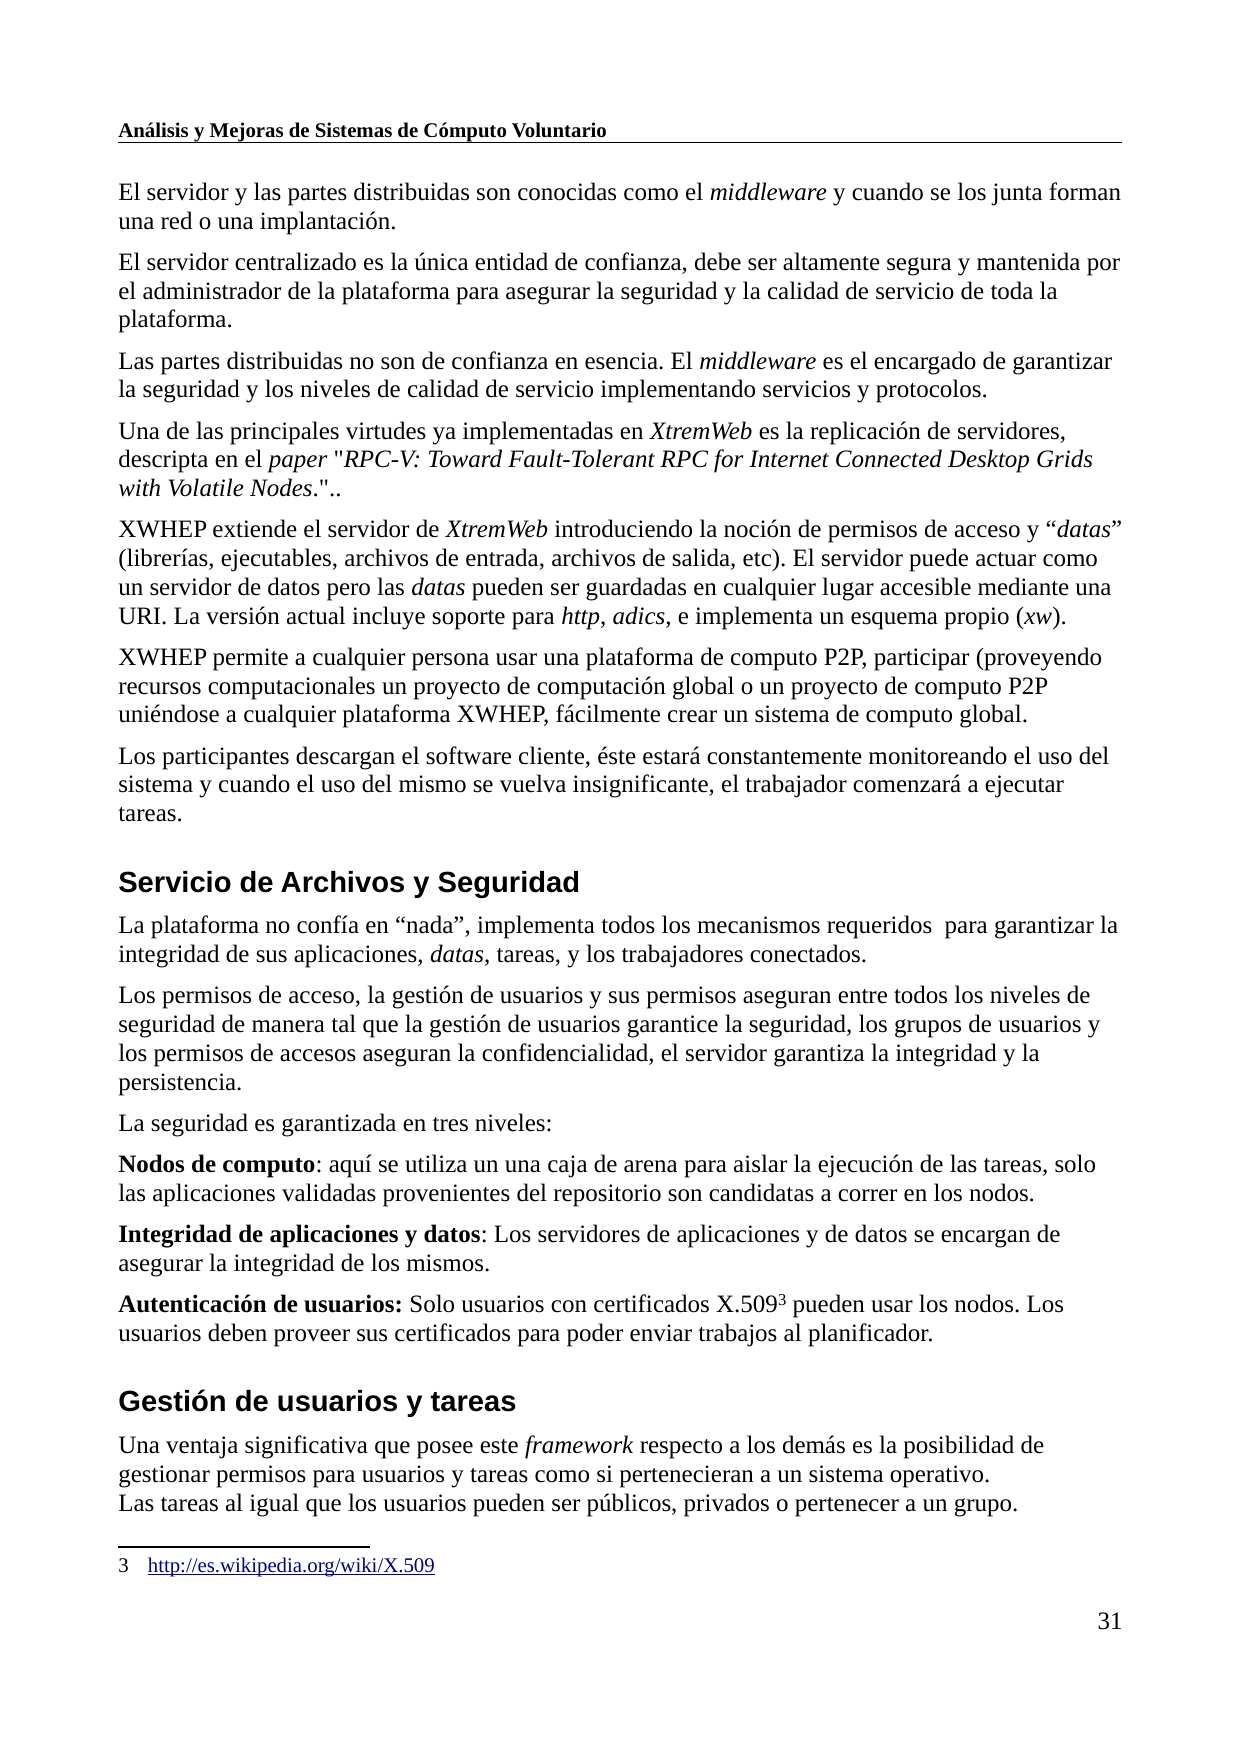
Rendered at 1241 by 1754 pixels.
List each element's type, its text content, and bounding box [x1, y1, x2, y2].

text Una ventaja significativa que posee este framework respecto a los demás es la posibilidad de gestionar permisos para usuarios y tareas como si pertenecieran a un sistema operativo. [118, 1430, 1122, 1488]
text La seguridad es garantizada en tres niveles: [118, 1108, 1122, 1137]
text El servidor y las partes distribuidas son conocidas como el middleware y cuando se los junta forman una red o una implantación. [118, 177, 1122, 234]
text Nodos de computo: aquí se utiliza un una caja de arena para aislar la ejecución de las tareas, solo las aplicaciones validadas provenientes del repositorio son candidatas a correr en los nodos. [118, 1149, 1122, 1207]
text XWHEP extiende el servidor de XtremWeb introduciendo la noción de permisos de acceso y “datas” (librerías, ejecutables, archivos de entrada, archivos de salida, etc). El servidor puede actuar como un servidor de datos pero las datas pueden ser guardadas en cualquier lugar accesible mediante una URI. La versión actual incluye soporte para http, adics, e implementa un esquema propio (xw). [118, 514, 1122, 629]
text Los permisos de acceso, la gestión de usuarios y sus permisos aseguran entre todos los niveles de seguridad de manera tal que la gestión de usuarios garantice la seguridad, los grupos de usuarios y los permisos de accesos aseguran la confidencialidad, el servidor garantiza la integridad y la persistencia. [118, 981, 1122, 1096]
text XWHEP permite a cualquier persona usar una plataforma de computo P2P, participar (proveyendo recursos computacionales un proyecto de computación global o un proyecto de computo P2P uniéndose a cualquier plataforma XWHEP, fácilmente crear un sistema de computo global. [118, 642, 1122, 728]
text El servidor centralizado es la única entidad de confianza, debe ser altamente segura y mantenida por el administrador de la plataforma para asegurar la seguridad y la calidad de servicio de toda la plataforma. [118, 247, 1122, 333]
text http://es.wikipedia.org/wiki/X.509 [118, 1553, 1122, 1577]
text Las partes distribuidas no son de confianza en esencia. El middleware es el encargado de garantizar la seguridad y los niveles de calidad de servicio implementando servicios y protocolos. [118, 346, 1122, 403]
text La plataforma no confía en “nada”, implementa todos los mecanismos requeridos para garantizar la integridad de sus aplicaciones, datas, tareas, y los trabajadores conectados. [118, 911, 1122, 968]
text Los participantes descargan el software cliente, éste estará constantemente monitoreando el uso del sistema y cuando el uso del mismo se vuelva insignificante, el trabajador comenzará a ejecutar tareas. [118, 741, 1122, 827]
subtitle Gestión de usuarios y tareas [118, 1384, 1122, 1418]
text Las tareas al igual que los usuarios pueden ser públicos, privados o pertenecer a un grupo. [118, 1488, 1122, 1517]
subtitle Servicio de Archivos y Seguridad [118, 864, 1122, 898]
text Una de las principales virtudes ya implementadas en XtremWeb es la replicación de servidores, descripta en el paper "RPC-V: Toward Fault-Tolerant RPC for Internet Connected Desktop Grids with Volatile Nodes.".. [118, 416, 1122, 502]
text Integridad de aplicaciones y datos: Los servidores de aplicaciones y de datos se encargan de asegurar la integridad de los mismos. [118, 1219, 1122, 1277]
text Autenticación de usuarios: Solo usuarios con certificados X.509 pueden usar los nodos. Los usuarios deben proveer sus certificados para poder enviar trabajos al planificador. [118, 1289, 1122, 1347]
